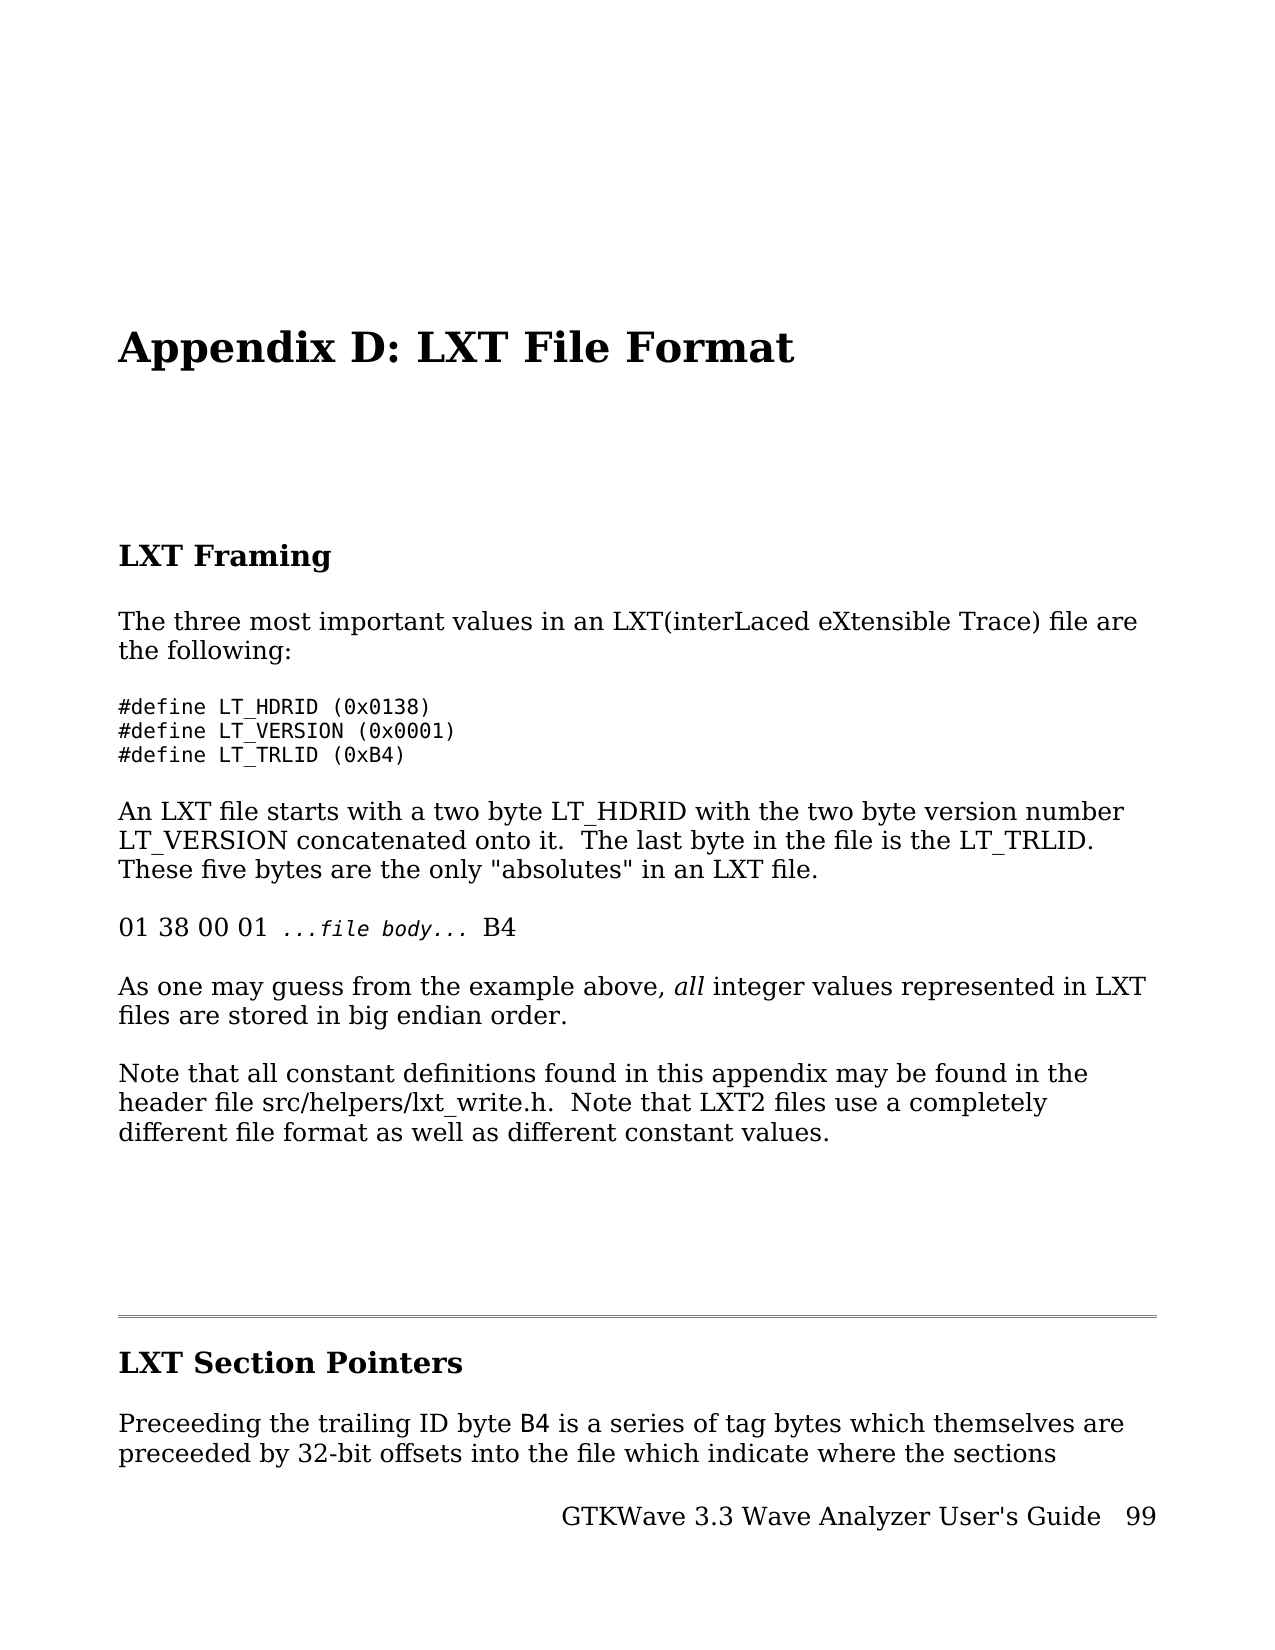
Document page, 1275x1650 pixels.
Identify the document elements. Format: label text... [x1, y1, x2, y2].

text Appendix D: LXT File Format [118, 324, 1157, 373]
text Note that all constant definitions found in this appendix may be found in the header file src/helpers/lxt_write.h. Note that LXT2 files use a completely different file format as well as different constant values. [118, 1059, 1157, 1147]
text LXT Section Pointers [118, 1318, 1157, 1381]
text LXT Framing [118, 539, 1157, 573]
text Preceeding the trailing ID byte B4 is a series of tag bytes which themselves are preceeded by 32-bit offsets into the file which indicate where the sections [118, 1381, 1157, 1468]
text The three most important values in an LXT(interLaced eXtensible Trace) file are the following: #define LT_HDRID (0x0138) #define LT_VERSION (0x0001) #define LT_TRLID (0xB4) An LXT file starts with a two byte LT_HDRID with the two byte version number LT_VERSION concatenated onto it. The last byte in the file is the LT_TRLID. These five bytes are the only "absolutes" in an LXT file. 01 38 00 01 ...file body... B4 As one may guess from the example above, all integer values represented in LXT files are stored in big endian order. [118, 607, 1157, 1030]
